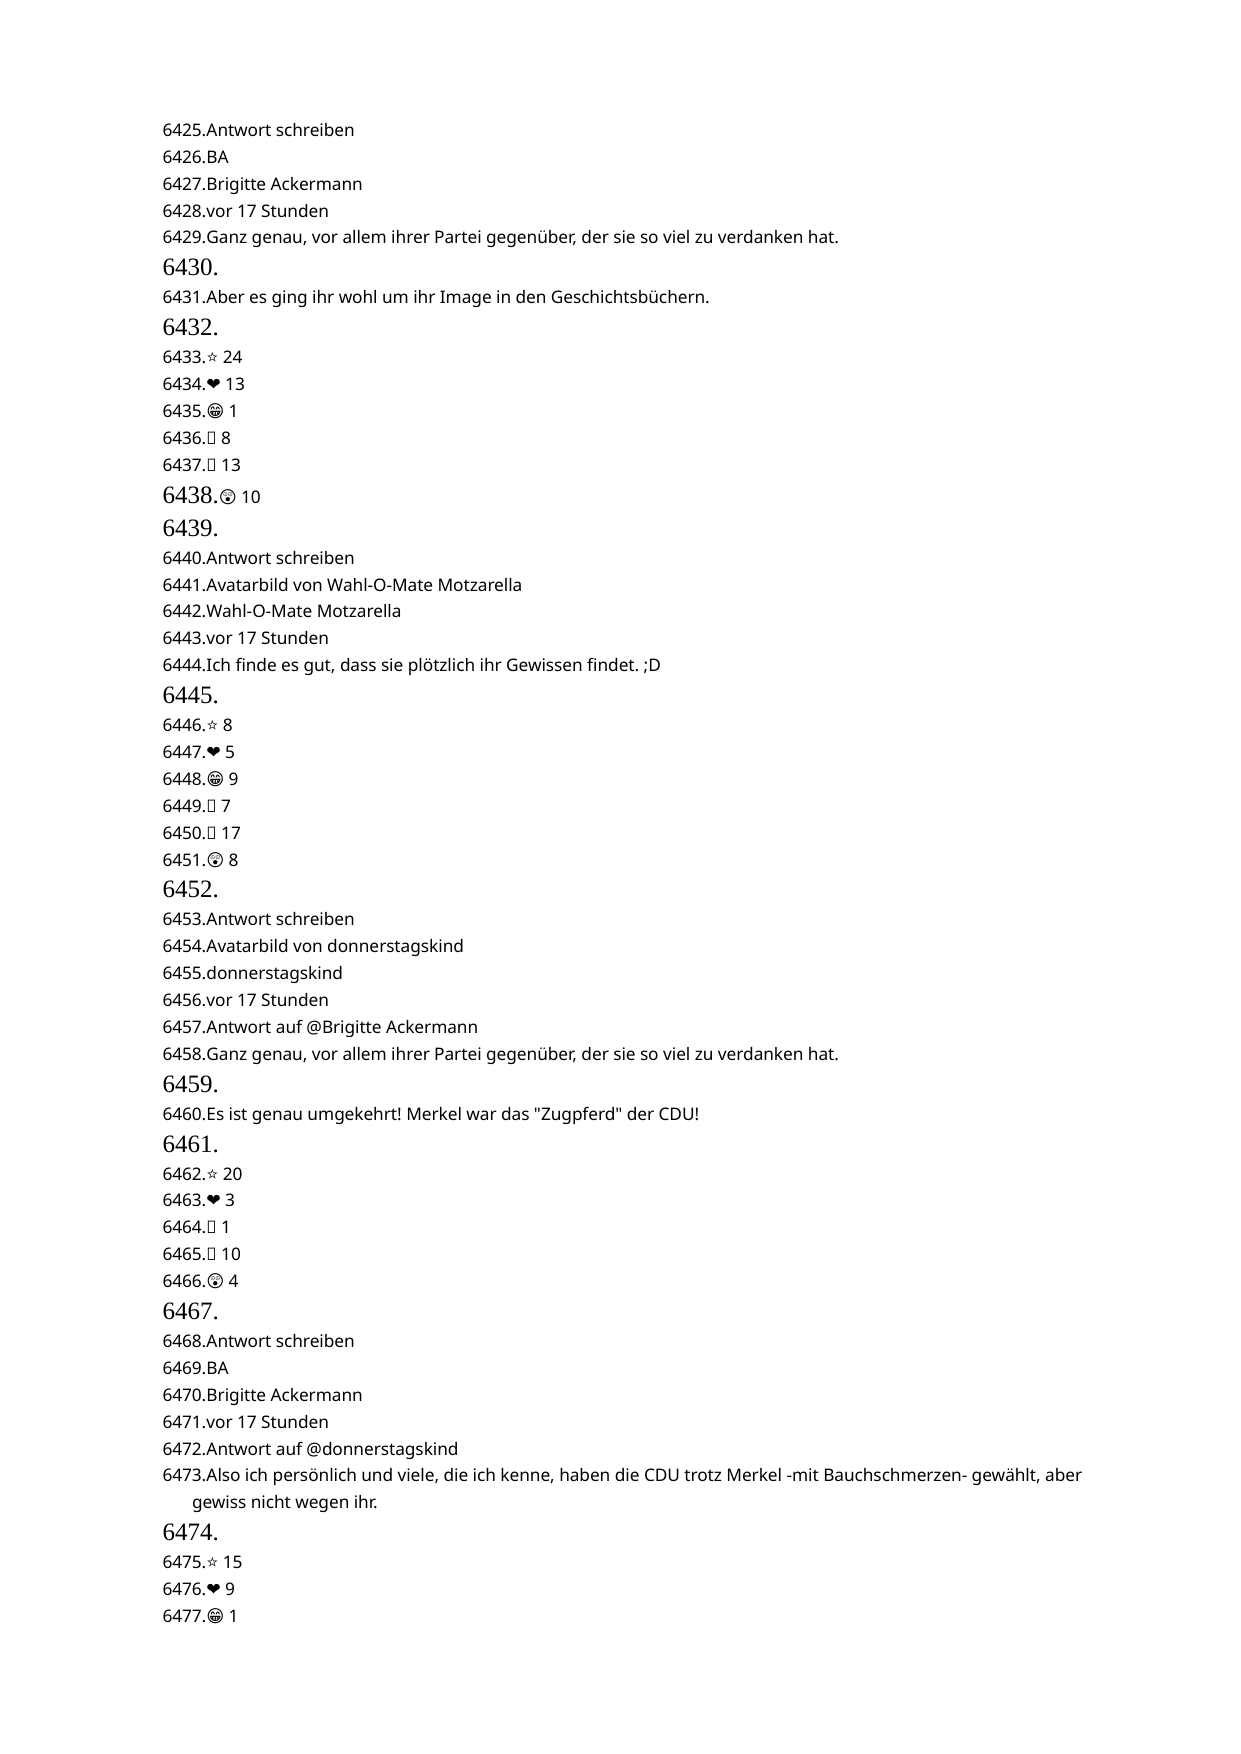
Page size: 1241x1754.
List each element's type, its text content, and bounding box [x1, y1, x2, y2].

list 😲 8 [162, 848, 1122, 871]
list 🙁 1 [162, 1215, 1122, 1239]
list Antwort schreiben [162, 1329, 1122, 1352]
list Es ist genau umgekehrt! Merkel war das "Zugpferd" der CDU! [162, 1102, 1122, 1125]
list vor 17 Stunden [162, 626, 1122, 650]
list 😁 1 [162, 1604, 1122, 1627]
list Ich finde es gut, dass sie plötzlich ihr Gewissen findet. ;D [162, 653, 1122, 677]
list 😲 4 [162, 1269, 1122, 1293]
list Antwort auf @Brigitte Ackermann [162, 1015, 1122, 1038]
list 😁 9 [162, 767, 1122, 790]
list 😲 10 [162, 480, 1122, 508]
list Ganz genau, vor allem ihrer Partei gegenüber, der sie so viel zu verdanken hat. [162, 226, 1122, 249]
list ❤️ 3 [162, 1188, 1122, 1212]
list Antwort auf @donnerstagskind [162, 1437, 1122, 1460]
list Wahl-O-Mate Motzarella [162, 599, 1122, 623]
list Avatarbild von Wahl-O-Mate Motzarella [162, 573, 1122, 596]
list vor 17 Stunden [162, 199, 1122, 222]
list Antwort schreiben [162, 907, 1122, 931]
list ❤️ 5 [162, 740, 1122, 763]
list 🤨 13 [162, 453, 1122, 476]
list Avatarbild von donnerstagskind [162, 934, 1122, 958]
list Antwort schreiben [162, 118, 1122, 142]
list Brigitte Ackermann [162, 172, 1122, 195]
list BA [162, 1356, 1122, 1379]
list BA [162, 145, 1122, 168]
list Ganz genau, vor allem ihrer Partei gegenüber, der sie so viel zu verdanken hat. [162, 1042, 1122, 1065]
list vor 17 Stunden [162, 1410, 1122, 1433]
list ⭐️ 20 [162, 1162, 1122, 1185]
list vor 17 Stunden [162, 988, 1122, 1012]
list ❤️ 13 [162, 372, 1122, 396]
list ⭐️ 24 [162, 345, 1122, 369]
list Also ich persönlich und viele, die ich kenne, haben die CDU trotz Merkel -mit Bauchschmerzen- gewählt, aber gewiss nicht wegen ihr. [162, 1463, 1122, 1514]
list 🙁 8 [162, 426, 1122, 449]
list 😁 1 [162, 399, 1122, 423]
list Aber es ging ihr wohl um ihr Image in den Geschichtsbüchern. [162, 286, 1122, 309]
list 🤨 17 [162, 821, 1122, 844]
list 🤨 10 [162, 1242, 1122, 1266]
list Brigitte Ackermann [162, 1383, 1122, 1406]
list ⭐️ 8 [162, 713, 1122, 737]
list 🙁 7 [162, 794, 1122, 817]
list donnerstagskind [162, 961, 1122, 985]
list ⭐️ 15 [162, 1550, 1122, 1574]
list ❤️ 9 [162, 1577, 1122, 1601]
list Antwort schreiben [162, 546, 1122, 569]
